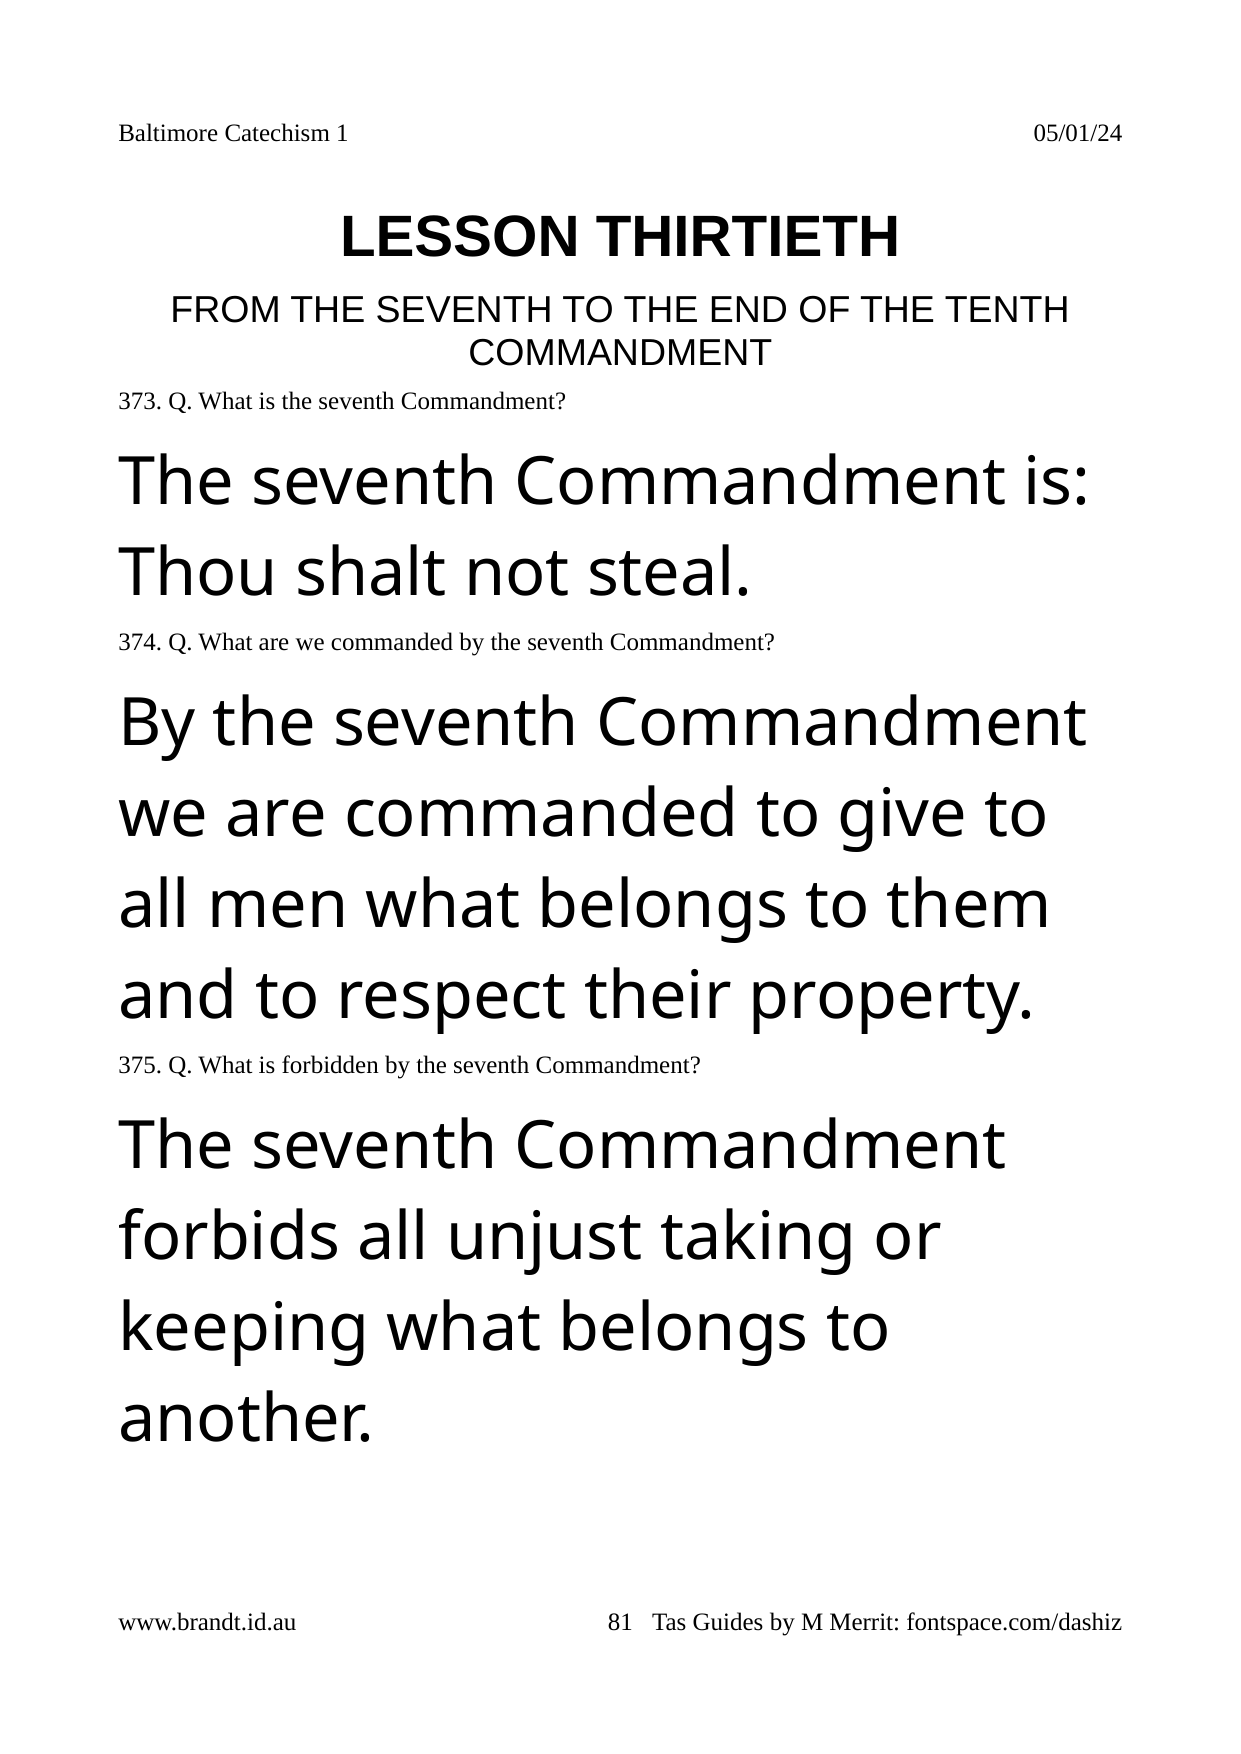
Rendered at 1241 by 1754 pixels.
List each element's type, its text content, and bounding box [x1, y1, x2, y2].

text 374. Q. What are we commanded by the seventh Commandment? [118, 627, 1122, 656]
text 375. Q. What is forbidden by the seventh Commandment? [118, 1050, 1122, 1078]
title LESSON THIRTIETH [118, 201, 1122, 268]
text By the seventh Commandment we are commanded to give to all men what belongs to them and to respect their property. [118, 674, 1122, 1038]
text The seventh Commandment is: Thou shalt not steal. [118, 433, 1122, 615]
text The seventh Commandment forbids all unjust taking or keeping what belongs to another. [118, 1097, 1122, 1461]
subtitle FROM THE SEVENTH TO THE END OF THE TENTH COMMANDMENT [118, 287, 1122, 373]
text 373. Q. What is the seventh Commandment? [118, 386, 1122, 415]
